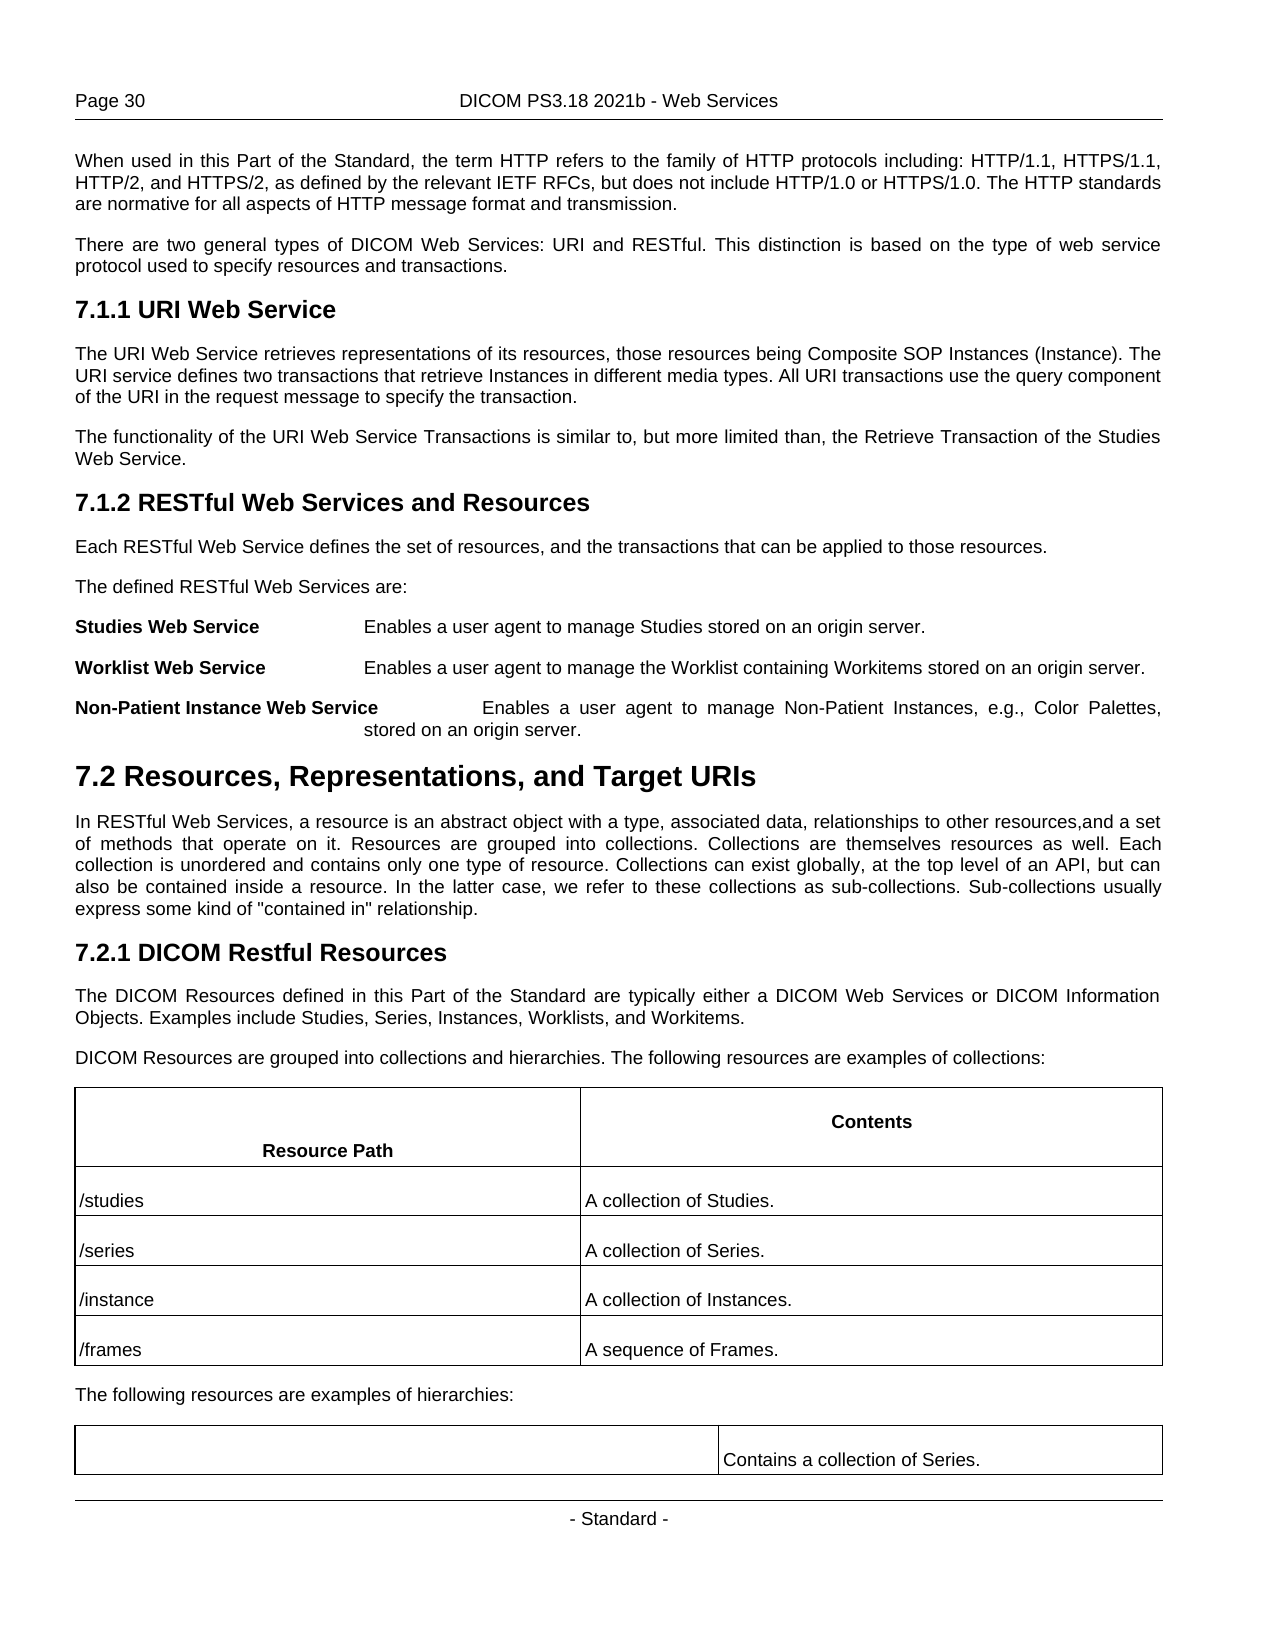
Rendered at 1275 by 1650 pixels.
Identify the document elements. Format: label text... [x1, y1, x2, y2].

text 7.1.1 URI Web Service [75, 295, 1162, 324]
text The functionality of the URI Web Service Transactions is similar to, but more limited than, the Retrieve Transaction of the Studies Web Service. [75, 426, 1162, 469]
text Non-Patient Instance Web Service Enables a user agent to manage Non-Patient Instances, e.g., Color Palettes, stored on an origin server. [75, 697, 1162, 740]
table_cell /frames [76, 1316, 580, 1364]
text The URI Web Service retrieves representations of its resources, those resources being Composite SOP Instances (Instance). The URI service defines two transactions that retrieve Instances in different media types. All URI transactions use the query component of the URI in the request message to specify the transaction. [75, 343, 1162, 407]
table_cell /instance [76, 1266, 580, 1315]
text 7.2 Resources, Representations, and Target URIs [75, 759, 1162, 792]
table_cell /studies [76, 1167, 580, 1215]
table_cell A collection of Series. [581, 1216, 1162, 1265]
table_cell /series [76, 1216, 580, 1265]
text 7.1.2 RESTful Web Services and Resources [75, 488, 1162, 517]
text DICOM Resources are grouped into collections and hierarchies. The following resources are examples of collections: [75, 1047, 1162, 1068]
text The DICOM Resources defined in this Part of the Standard are typically either a DICOM Web Services or DICOM Information Objects. Examples include Studies, Series, Instances, Worklists, and Workitems. [75, 985, 1162, 1028]
text Worklist Web Service Enables a user agent to manage the Worklist containing Workitems stored on an origin server. [75, 657, 1162, 678]
text There are two general types of DICOM Web Services: URI and RESTful. This distinction is based on the type of web service protocol used to specify resources and transactions. [75, 233, 1162, 277]
text The following resources are examples of hierarchies: [75, 1384, 1162, 1406]
text Each RESTful Web Service defines the set of resources, and the transactions that can be applied to those resources. [75, 536, 1162, 557]
table_cell A collection of Studies. [581, 1167, 1162, 1215]
table_header Contents [581, 1088, 1162, 1166]
text When used in this Part of the Standard, the term HTTP refers to the family of HTTP protocols including: HTTP/1.1, HTTPS/1.1, HTTP/2, and HTTPS/2, as defined by the relevant IETF RFCs, but does not include HTTP/1.0 or HTTPS/1.0. The HTTP standards are normative for all aspects of HTTP message format and transmission. [75, 150, 1162, 215]
table_header Contains a collection of Series. [719, 1426, 1162, 1474]
text Studies Web Service Enables a user agent to manage Studies stored on an origin server. [75, 616, 1162, 638]
text 7.2.1 DICOM Restful Resources [75, 938, 1162, 966]
text In RESTful Web Services, a resource is an abstract object with a type, associated data, relationships to other resources,and a set of methods that operate on it. Resources are grouped into collections. Collections are themselves resources as well. Each collection is unordered and contains only one type of resource. Collections can exist globally, at the top level of an API, but can also be contained inside a resource. In the latter case, we refer to these collections as sub-collections. Sub-collections usually express some kind of "contained in" relationship. [75, 811, 1162, 919]
table_header Resource Path [76, 1088, 580, 1166]
text The defined RESTful Web Services are: [75, 576, 1162, 597]
table_cell A sequence of Frames. [581, 1316, 1162, 1364]
table_header [76, 1426, 718, 1474]
table_cell A collection of Instances. [581, 1266, 1162, 1315]
